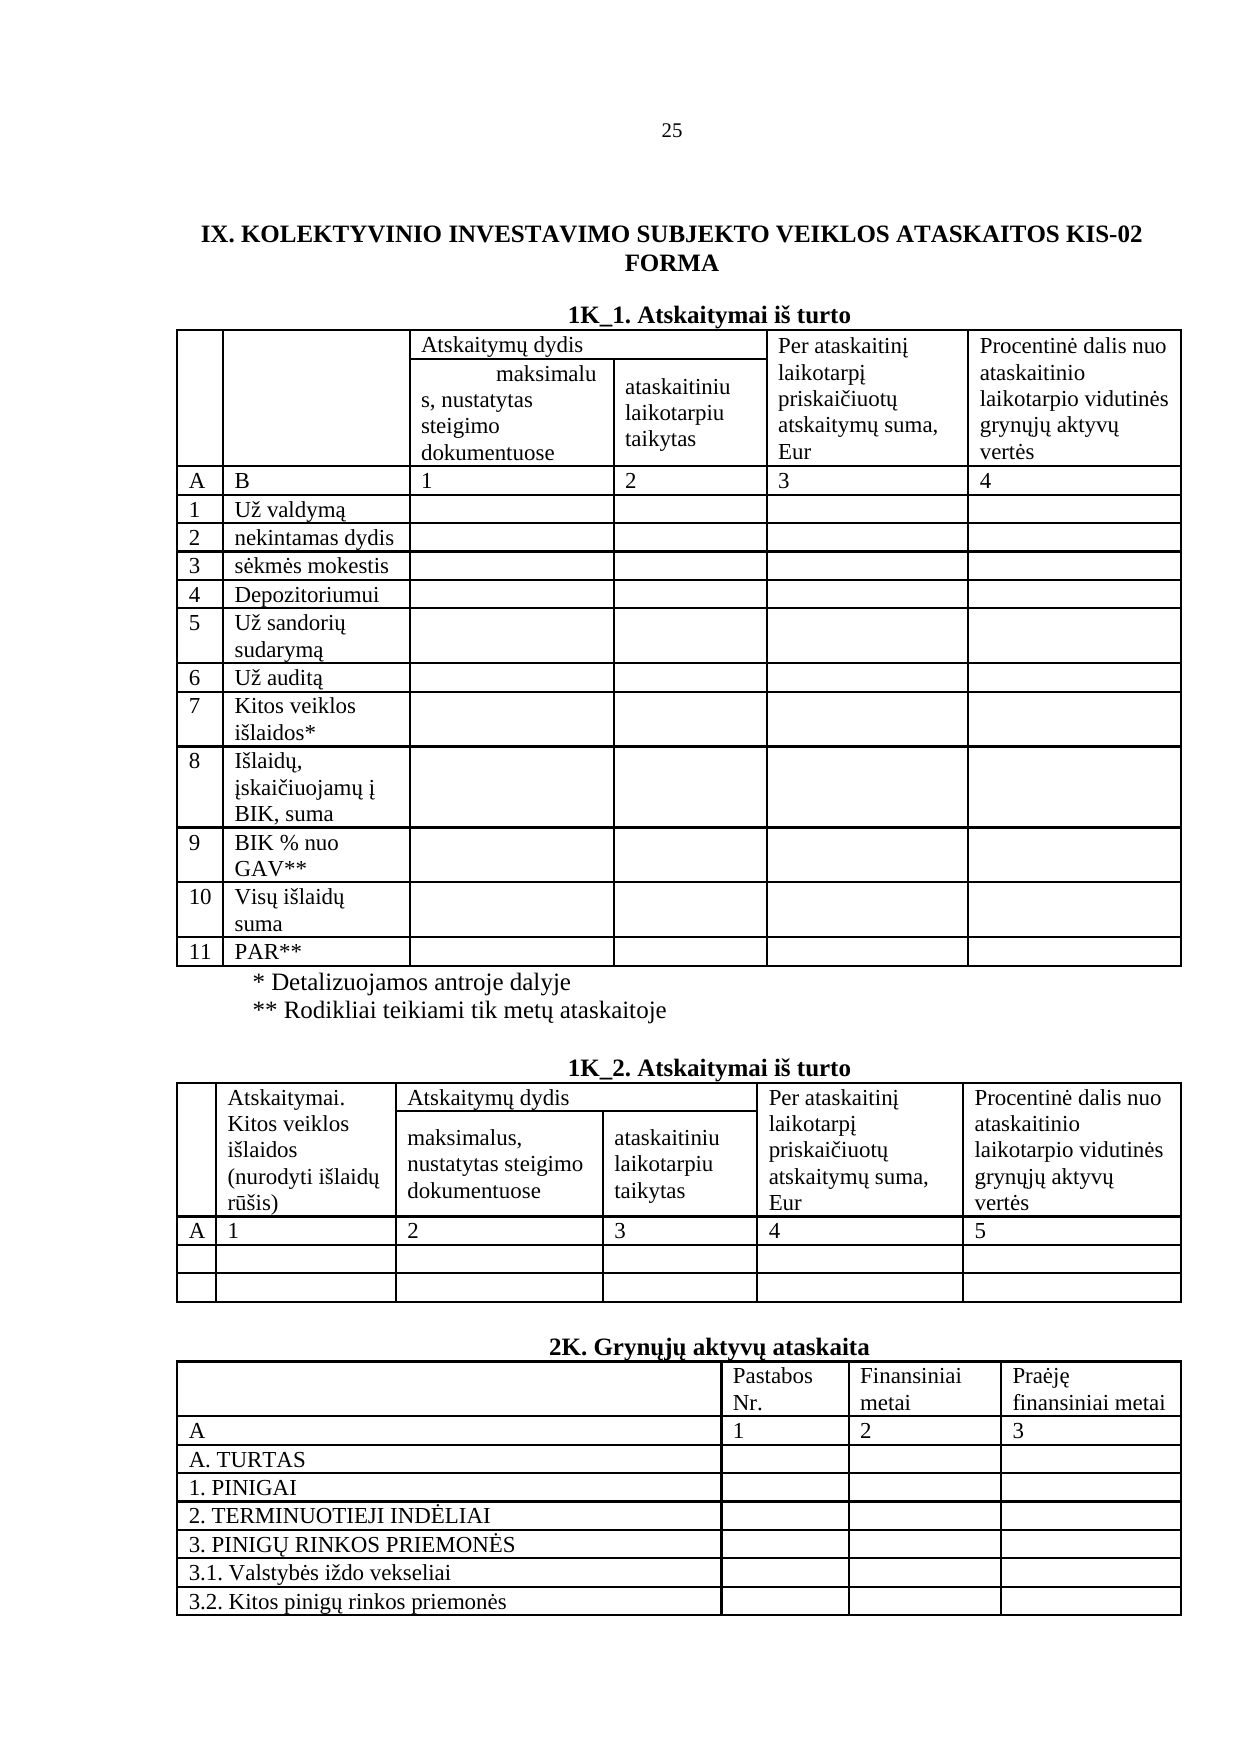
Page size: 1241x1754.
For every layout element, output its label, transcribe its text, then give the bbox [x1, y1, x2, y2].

table_cell 3.1. Valstybės iždo vekseliai [178, 1559, 720, 1586]
table_cell 1 [723, 1417, 848, 1443]
table_header Per ataskaitinį laikotarpį priskaičiuotų atskaitymų suma, Eur [768, 331, 967, 465]
table_cell [850, 1588, 1000, 1614]
table_cell [411, 693, 613, 745]
table_cell [615, 693, 766, 745]
table_cell 2 [850, 1417, 1000, 1443]
table_cell 4 [758, 1218, 962, 1244]
table_cell 7 [178, 693, 222, 745]
table_cell 2. TERMINUOTIEJI INDĖLIAI [178, 1503, 720, 1529]
table_header Pastabos Nr. [723, 1363, 848, 1415]
text 2K. Grynųjų aktyvų ataskaita [177, 1332, 1166, 1360]
table_cell [969, 829, 1180, 881]
table_cell 3 [768, 467, 967, 493]
table_cell [1002, 1588, 1180, 1614]
table_cell [1002, 1446, 1180, 1472]
table_cell [964, 1246, 1180, 1272]
table_cell [178, 1246, 215, 1272]
table_cell [969, 609, 1180, 662]
table_cell 4 [969, 467, 1180, 493]
table_header [178, 1084, 215, 1215]
table_header [224, 331, 409, 465]
table_cell [723, 1503, 848, 1529]
table_cell [723, 1474, 848, 1500]
table_cell [411, 496, 613, 522]
table_cell 6 [178, 664, 222, 691]
table_cell Už valdymą [224, 496, 409, 522]
table_cell maksimalus, nustatytas steigimo dokumentuose [411, 360, 613, 465]
table_cell 1 [178, 496, 222, 522]
table_cell [604, 1246, 756, 1272]
table_cell [615, 581, 766, 607]
table_cell Už auditą [224, 664, 409, 691]
text IX. KOLEKTYVINIO INVESTAVIMO SUBJEKTO VEIKLOS ATASKAITOS KIS-02 FORMA [177, 219, 1166, 276]
table_cell 5 [964, 1218, 1180, 1244]
table_cell A. TURTAS [178, 1446, 720, 1472]
table_cell [969, 883, 1180, 936]
table_cell [1002, 1503, 1180, 1529]
table_cell [604, 1274, 756, 1301]
table_cell [411, 524, 613, 550]
table_cell [969, 938, 1180, 964]
table_cell [969, 581, 1180, 607]
table_cell [850, 1503, 1000, 1529]
table_cell [768, 581, 967, 607]
table_header Procentinė dalis nuo ataskaitinio laikotarpio vidutinės grynųjų aktyvų vertės [964, 1084, 1180, 1215]
table_cell [768, 496, 967, 522]
table_cell Visų išlaidų suma [224, 883, 409, 936]
table_cell [969, 693, 1180, 745]
table_cell [615, 883, 766, 936]
table_cell [768, 664, 967, 691]
text 1K_1. Atskaitymai iš turto [177, 300, 1166, 329]
table_cell ataskaitiniu laikotarpiu taikytas [604, 1112, 756, 1215]
table_header [178, 1363, 720, 1415]
table_cell [411, 609, 613, 662]
table_header Per ataskaitinį laikotarpį priskaičiuotų atskaitymų suma, Eur [758, 1084, 962, 1215]
table_cell [723, 1531, 848, 1557]
table_cell 11 [178, 938, 222, 964]
table_cell 3 [604, 1218, 756, 1244]
table_cell [615, 664, 766, 691]
table_cell [411, 883, 613, 936]
table_header [178, 331, 222, 465]
table_cell 4 [178, 581, 222, 607]
table_cell PAR** [224, 938, 409, 964]
table_cell 3.2. Kitos pinigų rinkos priemonės [178, 1588, 720, 1614]
table_cell 3 [1002, 1417, 1180, 1443]
table_cell [615, 609, 766, 662]
table_cell 10 [178, 883, 222, 936]
table_cell Už sandorių sudarymą [224, 609, 409, 662]
table_cell [397, 1274, 602, 1301]
table_cell [768, 553, 967, 579]
table_cell [768, 524, 967, 550]
table_cell [723, 1588, 848, 1614]
table_cell [768, 609, 967, 662]
table_cell Išlaidų, įskaičiuojamų į BIK, suma [224, 748, 409, 826]
table_cell [723, 1446, 848, 1472]
table_cell Depozitoriumui [224, 581, 409, 607]
table_cell [615, 748, 766, 826]
table_cell [615, 938, 766, 964]
table_cell [411, 581, 613, 607]
table_cell 3 [178, 553, 222, 579]
table_cell [768, 938, 967, 964]
table_cell 1 [217, 1218, 395, 1244]
table_cell [411, 664, 613, 691]
table_cell Kitos veiklos išlaidos* [224, 693, 409, 745]
table_cell [411, 748, 613, 826]
text 1K_2. Atskaitymai iš turto [177, 1053, 1166, 1082]
table_cell [850, 1446, 1000, 1472]
table_cell 3. PINIGŲ RINKOS PRIEMONĖS [178, 1531, 720, 1557]
table_cell [758, 1274, 962, 1301]
table_cell [850, 1531, 1000, 1557]
table_header Finansiniai metai [850, 1363, 1000, 1415]
table_cell B [224, 467, 409, 493]
table_cell 2 [178, 524, 222, 550]
table_cell [1002, 1474, 1180, 1500]
table_cell 2 [397, 1218, 602, 1244]
table_cell 2 [615, 467, 766, 493]
table_cell [178, 1274, 215, 1301]
table_header Praėję finansiniai metai [1002, 1363, 1180, 1415]
table_cell 1. PINIGAI [178, 1474, 720, 1500]
table_cell [768, 883, 967, 936]
table_cell [411, 938, 613, 964]
table_cell A [178, 1417, 720, 1443]
table_cell 1 [411, 467, 613, 493]
text * Detalizuojamos antroje dalyje [177, 967, 1166, 995]
table_cell [1002, 1531, 1180, 1557]
table_cell [768, 829, 967, 881]
table_cell [850, 1474, 1000, 1500]
table_cell A [178, 1218, 215, 1244]
table_cell ataskaitiniu laikotarpiu taikytas [615, 360, 766, 465]
table_header Atskaitymų dydis [397, 1084, 756, 1110]
table_cell [411, 829, 613, 881]
table_cell [758, 1246, 962, 1272]
table_header Atskaitymų dydis [411, 331, 766, 358]
table_header Procentinė dalis nuo ataskaitinio laikotarpio vidutinės grynųjų aktyvų vertės [969, 331, 1180, 465]
table_cell [615, 496, 766, 522]
table_cell sėkmės mokestis [224, 553, 409, 579]
table_cell [615, 829, 766, 881]
table_cell BIK % nuo GAV** [224, 829, 409, 881]
table_cell A [178, 467, 222, 493]
table_cell maksimalus, nustatytas steigimo dokumentuose [397, 1112, 602, 1215]
table_cell [768, 748, 967, 826]
table_cell [969, 524, 1180, 550]
table_cell [397, 1246, 602, 1272]
table_cell 5 [178, 609, 222, 662]
table_cell [217, 1246, 395, 1272]
table_cell [969, 664, 1180, 691]
table_cell 8 [178, 748, 222, 826]
text ** Rodikliai teikiami tik metų ataskaitoje [177, 995, 1166, 1024]
table_cell [217, 1274, 395, 1301]
table_cell nekintamas dydis [224, 524, 409, 550]
table_cell 9 [178, 829, 222, 881]
table_cell [411, 553, 613, 579]
table_cell [969, 496, 1180, 522]
table_cell [723, 1559, 848, 1586]
table_cell [615, 553, 766, 579]
table_header Atskaitymai. Kitos veiklos išlaidos (nurodyti išlaidų rūšis) [217, 1084, 395, 1215]
table_cell [768, 693, 967, 745]
table_cell [1002, 1559, 1180, 1586]
table_cell [964, 1274, 1180, 1301]
table_cell [615, 524, 766, 550]
table_cell [969, 553, 1180, 579]
table_cell [969, 748, 1180, 826]
table_cell [850, 1559, 1000, 1586]
